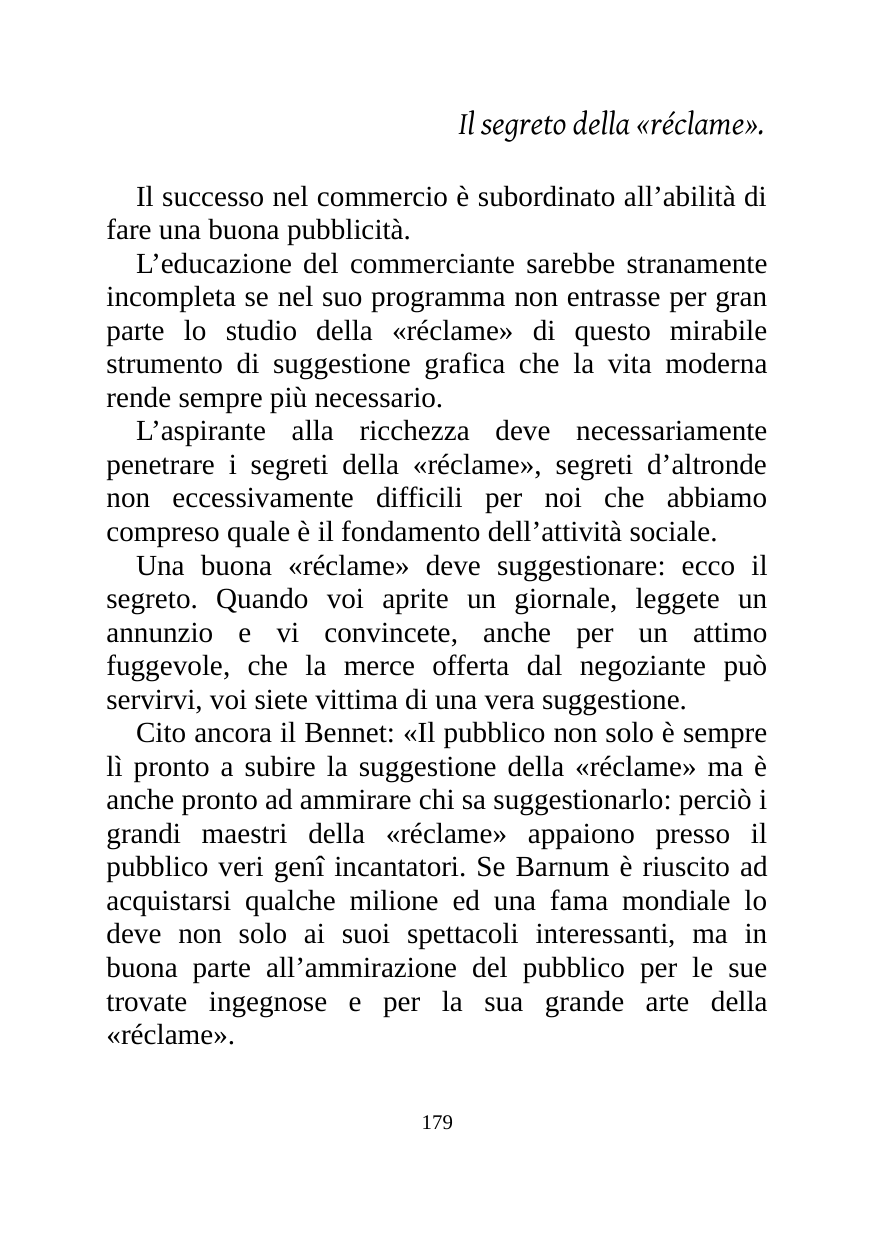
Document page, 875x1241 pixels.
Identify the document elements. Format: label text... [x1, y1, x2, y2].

text Una buona «réclame» deve suggestionare: ecco il segreto. Quando voi aprite un giornale, leggete un annunzio e vi convincete, anche per un attimo fuggevole, che la merce offerta dal negoziante può servirvi, voi siete vittima di una vera suggestione. [106, 548, 768, 715]
subtitle Il segreto della «réclame». [106, 106, 768, 143]
text L’aspirante alla ricchezza deve necessariamente penetrare i segreti della «réclame», segreti d’altronde non eccessivamente difficili per noi che abbiamo compreso quale è il fondamento dell’attività sociale. [106, 413, 768, 548]
text Il successo nel commercio è subordinato all’abilità di fare una buona pubblicità. [106, 179, 768, 246]
text Cito ancora il Bennet: «Il pubblico non solo è sempre lì pronto a subire la suggestione della «réclame» ma è anche pronto ad ammirare chi sa suggestionarlo: perciò i grandi maestri della «réclame» appaiono presso il pubblico veri genî incantatori. Se Barnum è riuscito ad acquistarsi qualche milione ed una fama mondiale lo deve non solo ai suoi spettacoli interessanti, ma in buona parte all’ammirazione del pubblico per le sue trovate ingegnose e per la sua grande arte della «réclame». [106, 715, 768, 1051]
text L’educazione del commerciante sarebbe stranamente incompleta se nel suo programma non entrasse per gran parte lo studio della «réclame» di questo mirabile strumento di suggestione grafica che la vita moderna rende sempre più necessario. [106, 246, 768, 413]
